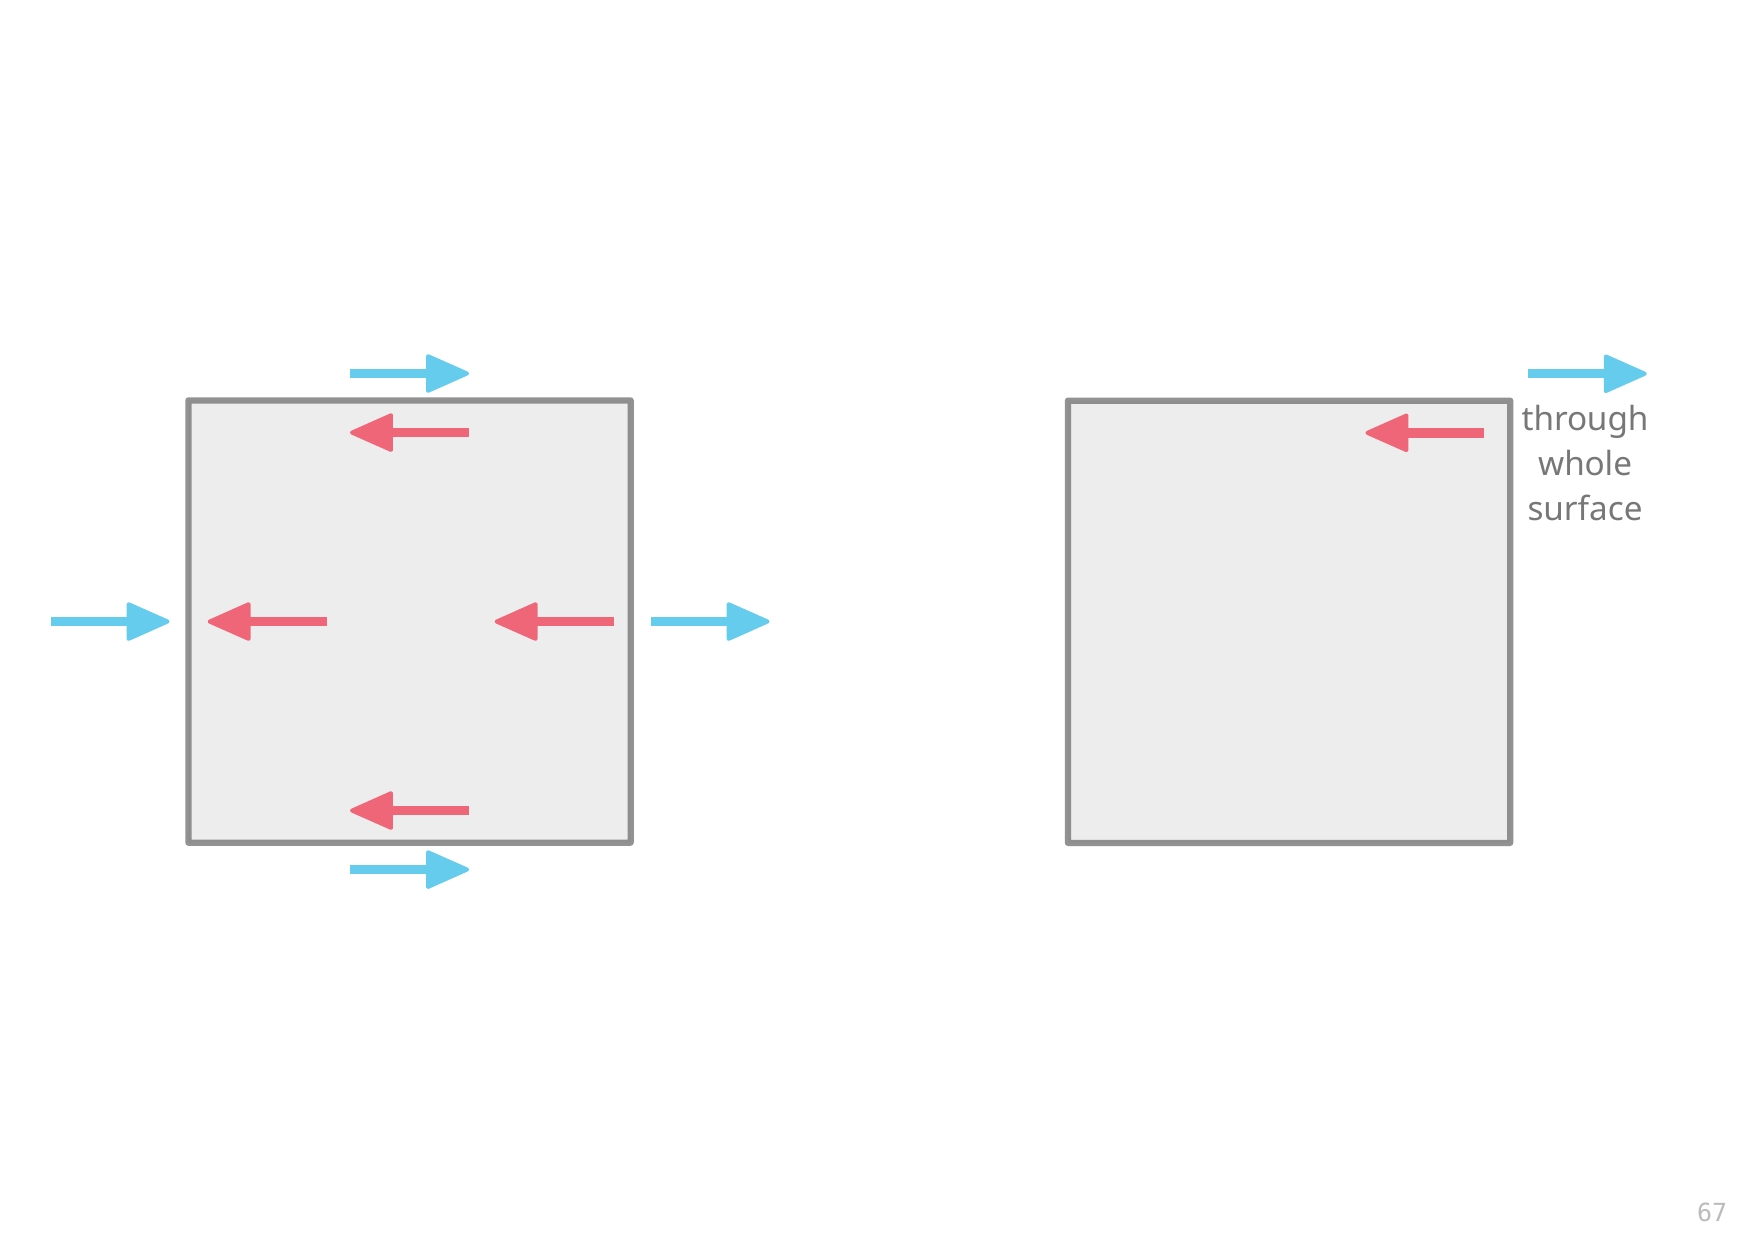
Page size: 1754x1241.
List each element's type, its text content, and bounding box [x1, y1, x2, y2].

text_box [188, 400, 631, 843]
text_box [1067, 400, 1511, 843]
text_box through whole surface [1506, 387, 1656, 502]
